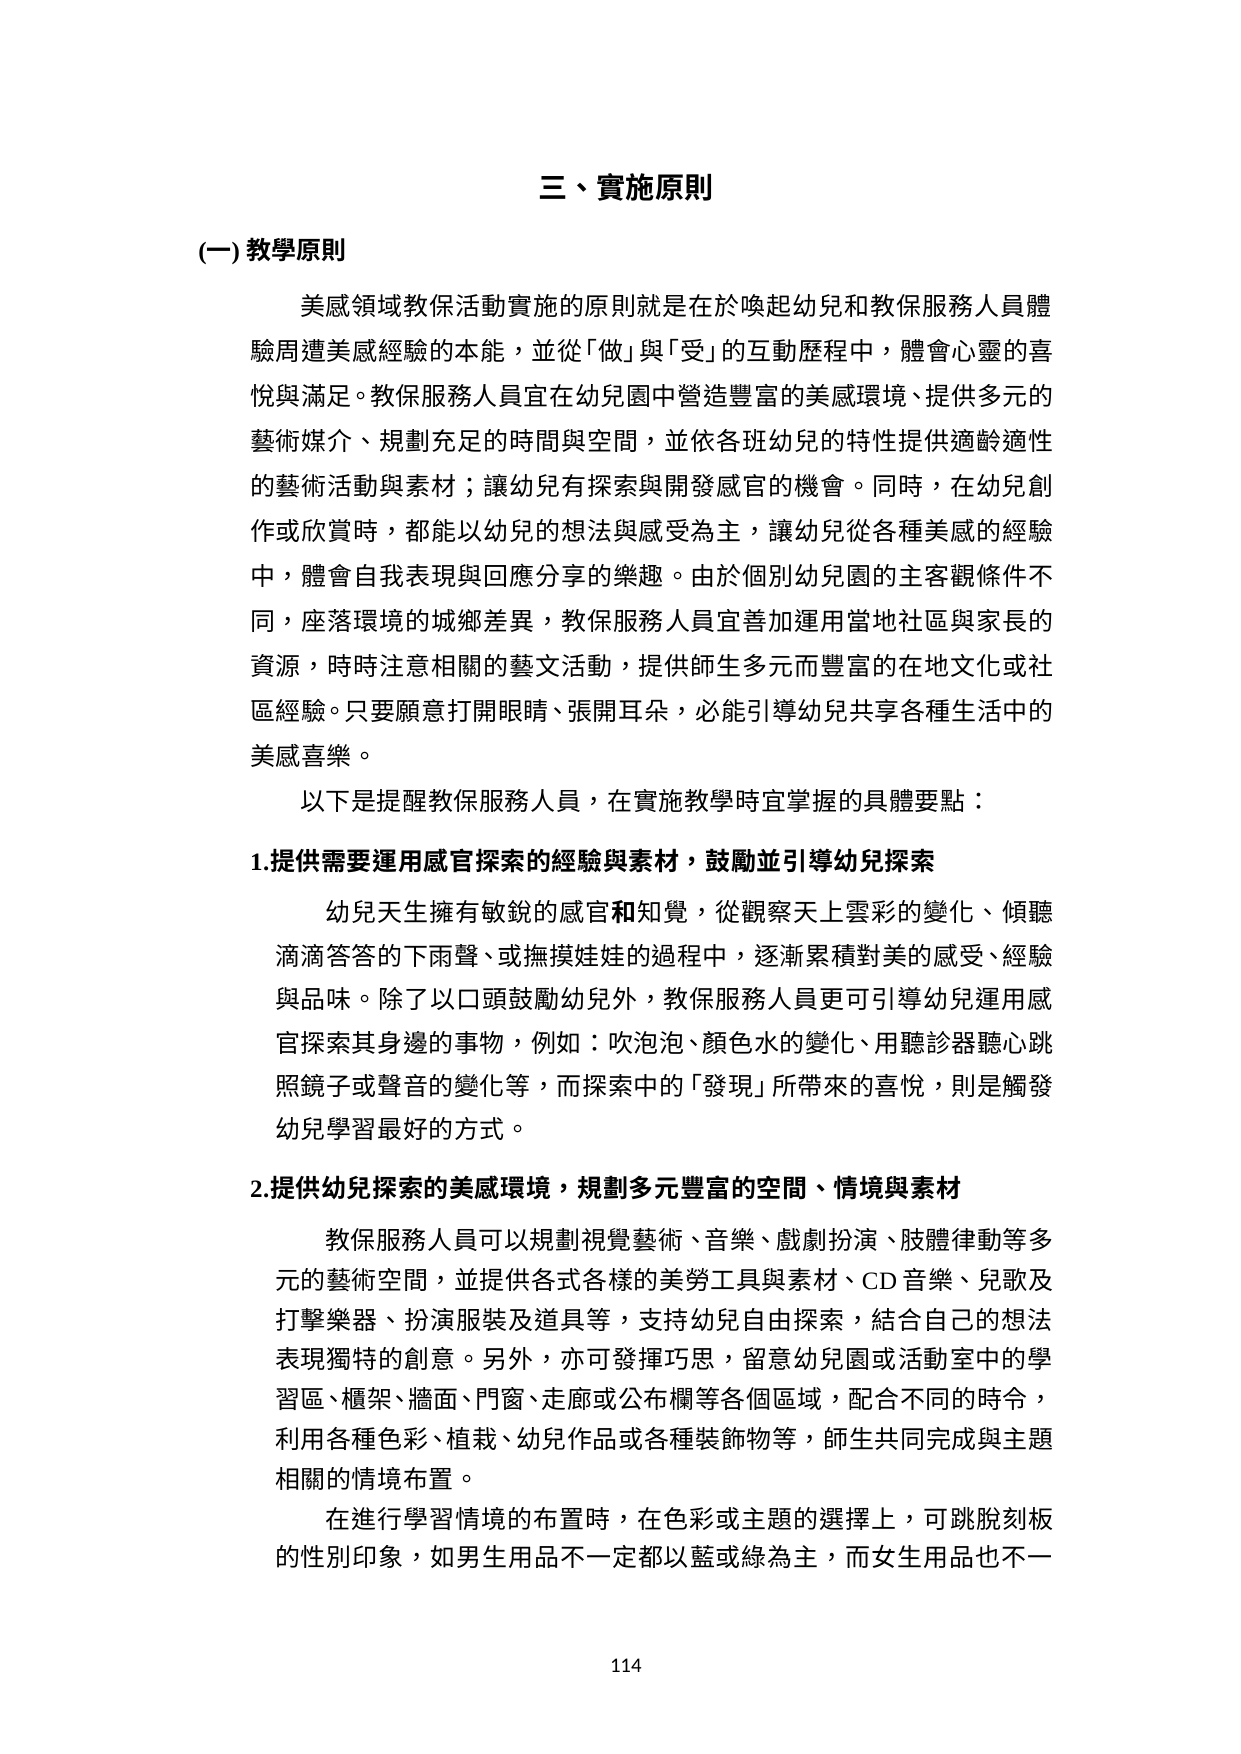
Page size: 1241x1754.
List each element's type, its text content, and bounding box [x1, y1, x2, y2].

text 美感領域教保活動實施的原則就是在於喚起幼兒和教保服務人員體驗周遭美感經驗的本能，並從「做」與「受」的互動歷程中，體會心靈的喜悅與滿足。教保服務人員宜在幼兒園中營造豐富的美感環境、提供多元的藝術媒介、規劃充足的時間與空間，並依各班幼兒的特性提供適齡適性的藝術活動與素材；讓幼兒有探索與開發感官的機會。同時，在幼兒創作或欣賞時，都能以幼兒的想法與感受為主，讓幼兒從各種美感的經驗中，體會自我表現與回應分享的樂趣。由於個別幼兒園的主客觀條件不同，座落環境的城鄉差異，教保服務人員宜善加運用當地社區與家長的資源，時時注意相關的藝文活動，提供師生多元而豐富的在地文化或社區經驗。只要願意打開眼睛、張開耳朵，必能引導幼兒共享各種生活中的美感喜樂。 [250, 286, 1053, 774]
subtitle 三、實施原則 [198, 164, 1053, 207]
text 2.提供幼兒探索的美感環境，規劃多元豐富的空間、情境與素材 [250, 1168, 1053, 1206]
text 教保服務人員可以規劃視覺藝術、音樂、戲劇扮演、肢體律動等多元的藝術空間，並提供各式各樣的美勞工具與素材、CD音樂、兒歌及打擊樂器、扮演服裝及道具等，支持幼兒自由探索，結合自己的想法，表現獨特的創意。另外，亦可發揮巧思，留意幼兒園或活動室中的學習區、櫃架、牆面、門窗、走廊或公布欄等各個區域，配合不同的時令，利用各種色彩、植栽、幼兒作品或各種裝飾物等，師生共同完成與主題相關的情境布置。 [275, 1221, 1053, 1496]
text 幼兒天生擁有敏銳的感官和知覺，從觀察天上雲彩的變化、傾聽滴滴答答的下雨聲、或撫摸娃娃的過程中，逐漸累積對美的感受、經驗與品味。除了以口頭鼓勵幼兒外，教保服務人員更可引導幼兒運用感官探索其身邊的事物，例如：吹泡泡、顏色水的變化、用聽診器聽心跳、照鏡子或聲音的變化等，而探索中的「發現」所帶來的喜悅，則是觸發幼兒學習最好的方式。 [275, 893, 1053, 1146]
text 在進行學習情境的布置時，在色彩或主題的選擇上，可跳脫刻板的性別印象，如男生用品不一定都以藍或綠為主，而女生用品也不一 [275, 1499, 1053, 1574]
text 1.提供需要運用感官探索的經驗與素材，鼓勵並引導幼兒探索 [250, 841, 1053, 878]
text (一) 教學原則 [198, 230, 1053, 268]
text 以下是提醒教保服務人員，在實施教學時宜掌握的具體要點： [250, 781, 1053, 818]
